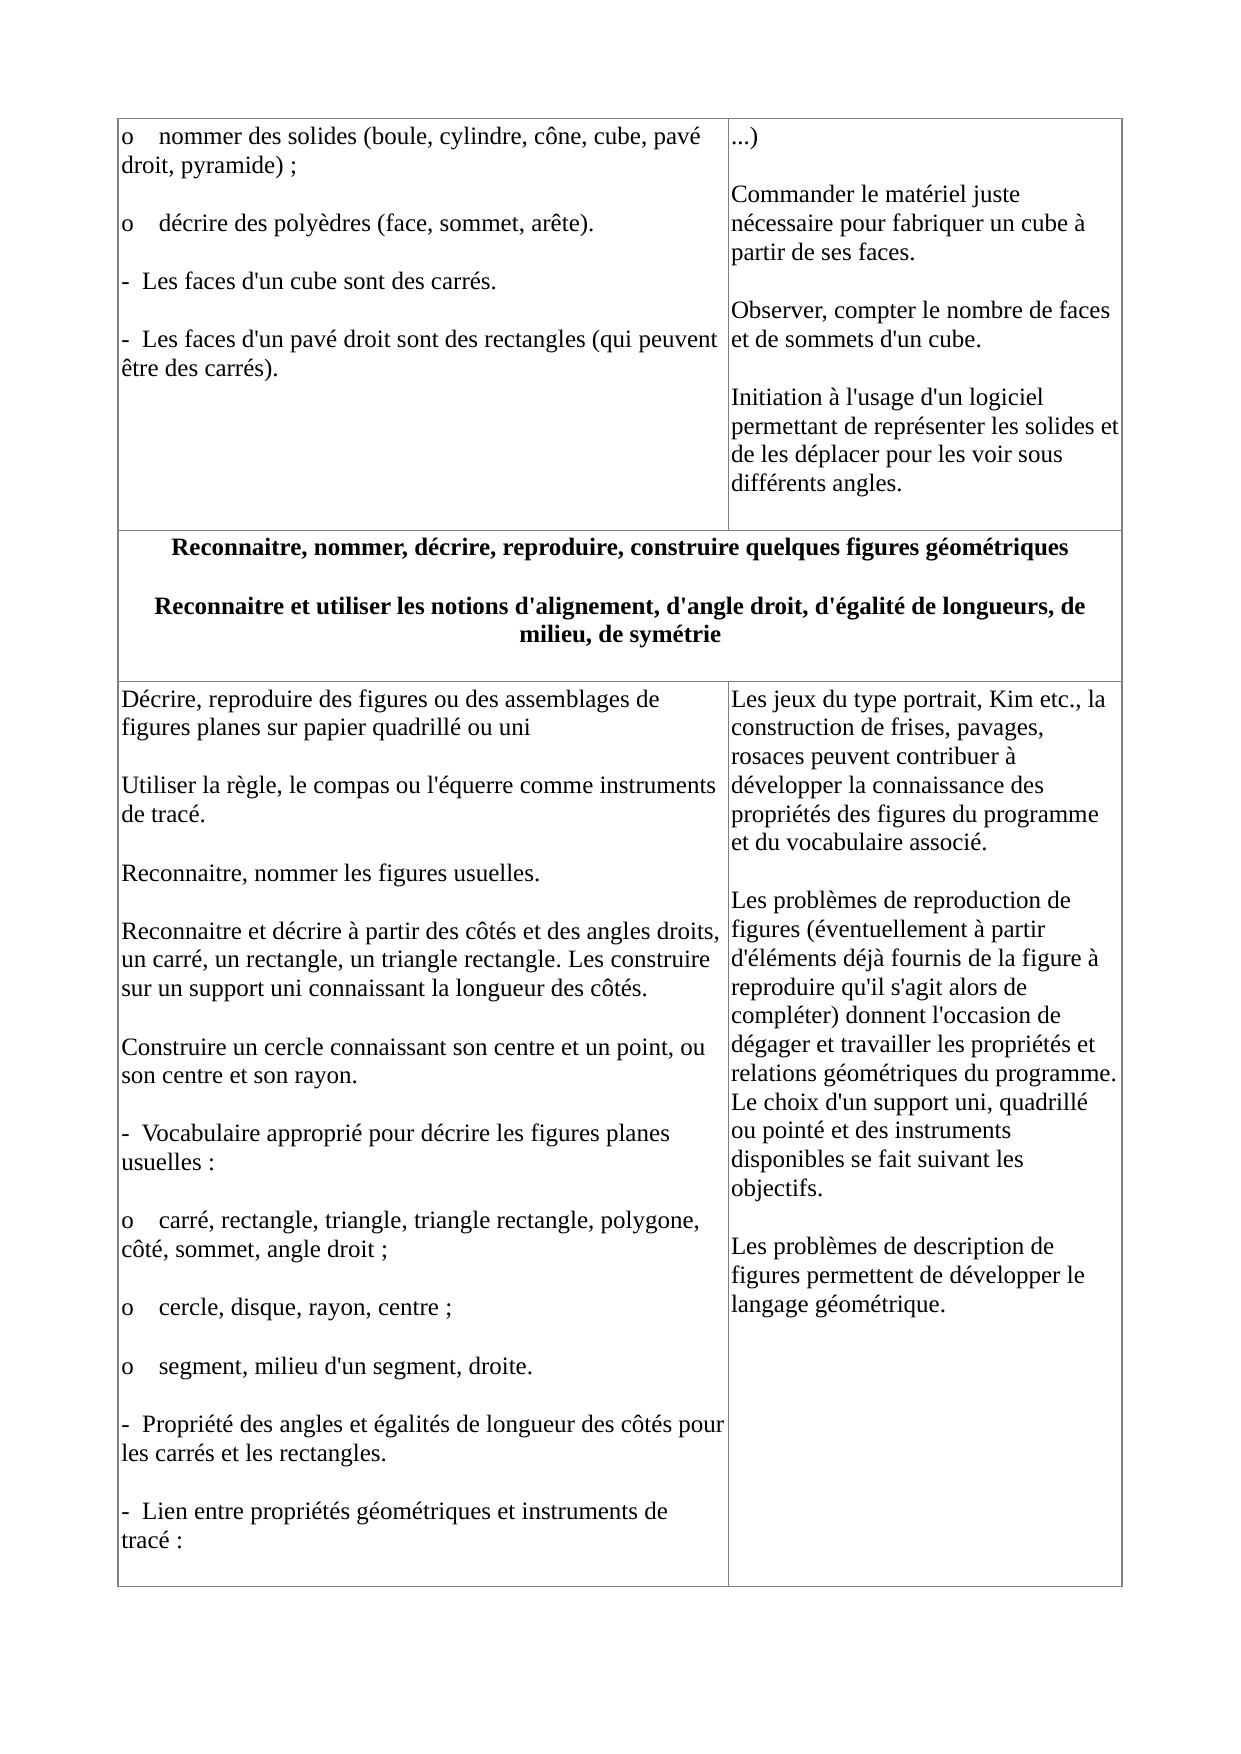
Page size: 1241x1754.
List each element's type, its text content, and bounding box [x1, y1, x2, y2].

table_cell Les jeux du type portrait, Kim etc., la construction de frises, pavages, rosaces peuvent contribuer à développer la connaissance des propriétés des figures du programme et du vocabulaire associé. Les problèmes de reproduction de figures (éventuellement à partir d'éléments déjà fournis de la figure à reproduire qu'il s'agit alors de compléter) donnent l'occasion de dégager et travailler les propriétés et relations géométriques du programme. Le choix d'un support uni, quadrillé ou pointé et des instruments disponibles se fait suivant les objectifs. Les problèmes de description de figures permettent de développer le langage géométrique. [729, 682, 1121, 1586]
table_cell Décrire, reproduire des figures ou des assemblages de figures planes sur papier quadrillé ou uni Utiliser la règle, le compas ou l'équerre comme instruments de tracé. Reconnaitre, nommer les figures usuelles. Reconnaitre et décrire à partir des côtés et des angles droits, un carré, un rectangle, un triangle rectangle. Les construire sur un support uni connaissant la longueur des côtés. Construire un cercle connaissant son centre et un point, ou son centre et son rayon. - Vocabulaire approprié pour décrire les figures planes usuelles : o carré, rectangle, triangle, triangle rectangle, polygone, côté, sommet, angle droit ; o cercle, disque, rayon, centre ; o segment, milieu d'un segment, droite. - Propriété des angles et égalités de longueur des côtés pour les carrés et les rectangles. - Lien entre propriétés géométriques et instruments de tracé : [119, 682, 728, 1586]
table_cell ...) Commander le matériel juste nécessaire pour fabriquer un cube à partir de ses faces. Observer, compter le nombre de faces et de sommets d'un cube. Initiation à l'usage d'un logiciel permettant de représenter les solides et de les déplacer pour les voir sous différents angles. [729, 119, 1121, 529]
table_cell Reconnaitre, nommer, décrire, reproduire, construire quelques figures géométriques Reconnaitre et utiliser les notions d'alignement, d'angle droit, d'égalité de longueurs, de milieu, de symétrie [119, 531, 1121, 681]
table_cell o nommer des solides (boule, cylindre, cône, cube, pavé droit, pyramide) ; o décrire des polyèdres (face, sommet, arête). - Les faces d'un cube sont des carrés. - Les faces d'un pavé droit sont des rectangles (qui peuvent être des carrés). [119, 119, 728, 529]
